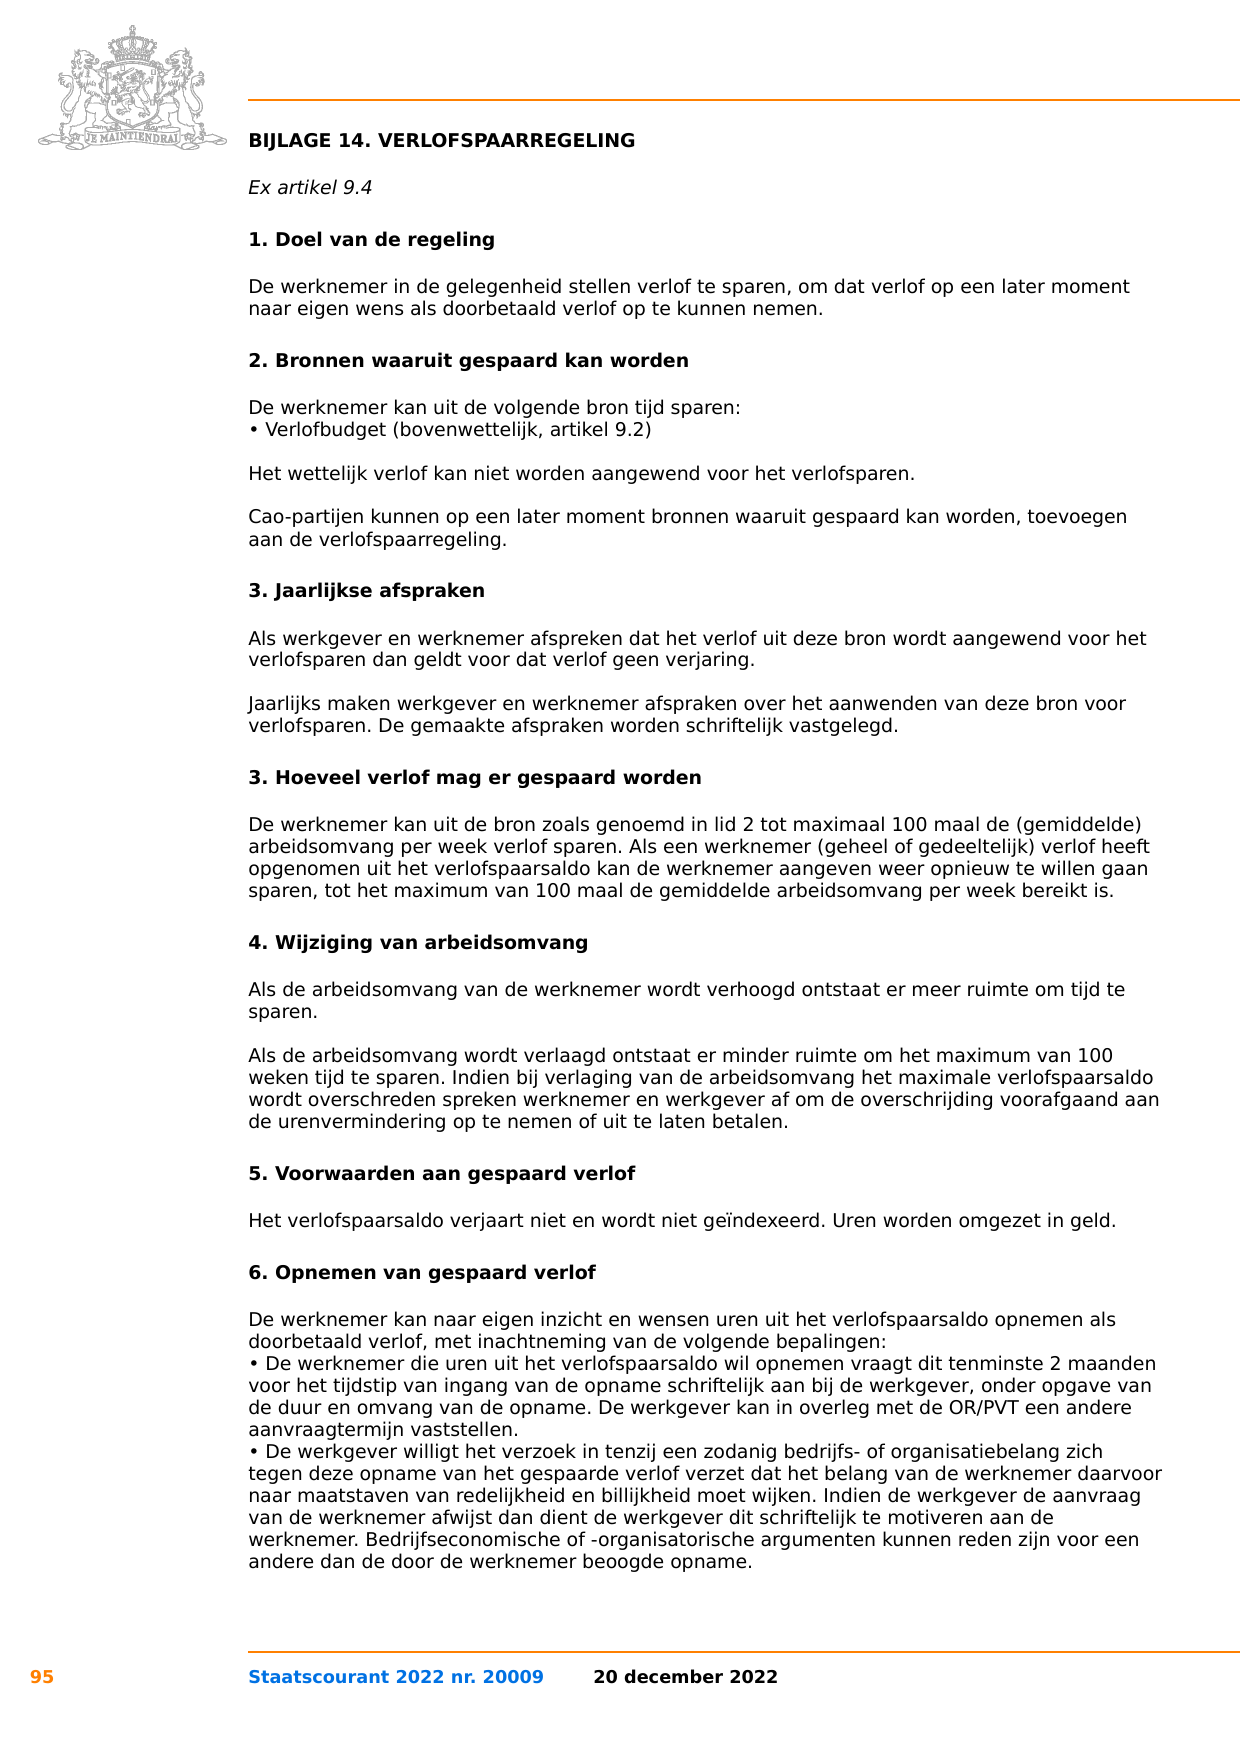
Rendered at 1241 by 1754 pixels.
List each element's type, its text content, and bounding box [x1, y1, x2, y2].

text Cao-partijen kunnen op een later moment bronnen waaruit gespaard kan worden, toevoegen aan de verlofspaarregeling. [248, 506, 1163, 550]
subtitle 4. Wijziging van arbeidsomvang [248, 932, 1163, 954]
subtitle Ex artikel 9.4 [248, 177, 1163, 199]
text • De werknemer die uren uit het verlofspaarsaldo wil opnemen vraagt dit tenminste 2 maanden voor het tijdstip van ingang van de opname schriftelijk aan bij de werkgever, onder opgave van de duur en omvang van de opname. De werkgever kan in overleg met de OR/PVT een andere aanvraagtermijn vaststellen. [248, 1353, 1163, 1441]
subtitle 2. Bronnen waaruit gespaard kan worden [248, 350, 1163, 372]
subtitle 3. Jaarlijkse afspraken [248, 580, 1163, 602]
text De werknemer kan uit de volgende bron tijd sparen: [248, 397, 1163, 419]
subtitle 6. Opnemen van gespaard verlof [248, 1262, 1163, 1284]
text Jaarlijks maken werkgever en werknemer afspraken over het aanwenden van deze bron voor verlofsparen. De gemaakte afspraken worden schriftelijk vastgelegd. [248, 693, 1163, 737]
text • Verlofbudget (bovenwettelijk, artikel 9.2) [248, 419, 1163, 441]
text Het verlofspaarsaldo verjaart niet en wordt niet geïndexeerd. Uren worden omgezet in geld. [248, 1210, 1163, 1232]
text De werknemer kan uit de bron zoals genoemd in lid 2 tot maximaal 100 maal de (gemiddelde) arbeidsomvang per week verlof sparen. Als een werknemer (geheel of gedeeltelijk) verlof heeft opgenomen uit het verlofspaarsaldo kan de werknemer aangeven weer opnieuw te willen gaan sparen, tot het maximum van 100 maal de gemiddelde arbeidsomvang per week bereikt is. [248, 814, 1163, 902]
text Als werkgever en werknemer afspreken dat het verlof uit deze bron wordt aangewend voor het verlofsparen dan geldt voor dat verlof geen verjaring. [248, 627, 1163, 671]
subtitle 5. Voorwaarden aan gespaard verlof [248, 1163, 1163, 1185]
text Het wettelijk verlof kan niet worden aangewend voor het verlofsparen. [248, 463, 1163, 484]
text De werknemer kan naar eigen inzicht en wensen uren uit het verlofspaarsaldo opnemen als doorbetaald verlof, met inachtneming van de volgende bepalingen: [248, 1309, 1163, 1353]
text De werknemer in de gelegenheid stellen verlof te sparen, om dat verlof op een later moment naar eigen wens als doorbetaald verlof op te kunnen nemen. [248, 276, 1163, 320]
subtitle BIJLAGE 14. VERLOFSPAARREGELING [248, 130, 1163, 152]
text Als de arbeidsomvang wordt verlaagd ontstaat er minder ruimte om het maximum van 100 weken tijd te sparen. Indien bij verlaging van de arbeidsomvang het maximale verlofspaarsaldo wordt overschreden spreken werknemer en werkgever af om de overschrijding voorafgaand aan de urenvermindering op te nemen of uit te laten betalen. [248, 1045, 1163, 1133]
text • De werkgever willigt het verzoek in tenzij een zodanig bedrijfs- of organisatiebelang zich tegen deze opname van het gespaarde verlof verzet dat het belang van de werknemer daarvoor naar maatstaven van redelijkheid en billijkheid moet wijken. Indien de werkgever de aanvraag van de werknemer afwijst dan dient de werkgever dit schriftelijk te motiveren aan de werknemer. Bedrijfseconomische of -organisatorische argumenten kunnen reden zijn voor een andere dan de door de werknemer beoogde opname. [248, 1441, 1163, 1572]
subtitle 1. Doel van de regeling [248, 229, 1163, 251]
text Als de arbeidsomvang van de werknemer wordt verhoogd ontstaat er meer ruimte om tijd te sparen. [248, 979, 1163, 1023]
subtitle 3. Hoeveel verlof mag er gespaard worden [248, 767, 1163, 789]
picture [38, 25, 227, 150]
